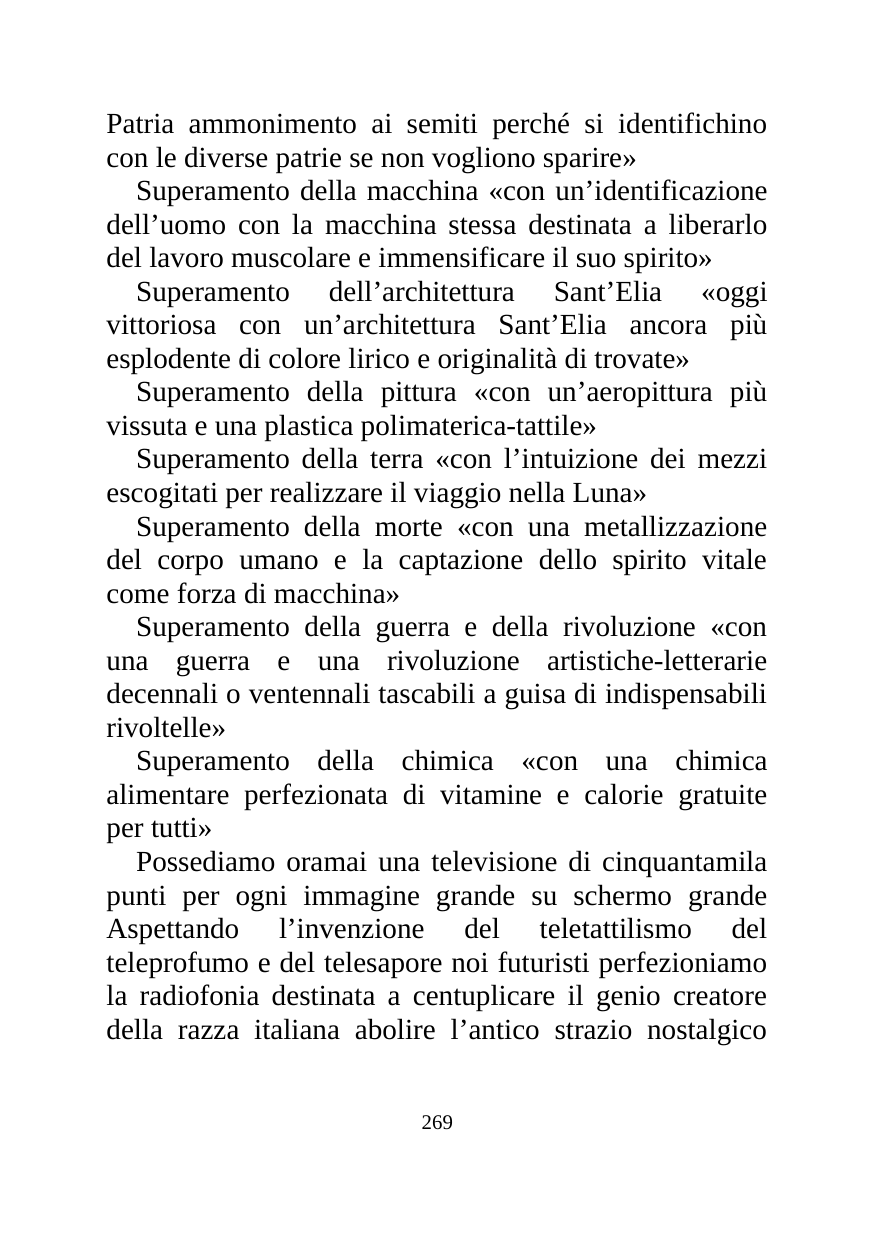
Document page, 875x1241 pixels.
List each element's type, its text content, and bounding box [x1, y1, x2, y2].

text Patria ammonimento ai semiti perché si identifichino con le diverse patrie se non vogliono sparire» [106, 106, 768, 173]
text Superamento della terra «con l’intuizione dei mezzi escogitati per realizzare il viaggio nella Luna» [106, 442, 768, 509]
text Superamento dell’architettura Sant’Elia «oggi vittoriosa con un’architettura Sant’Elia ancora più esplodente di colore lirico e originalità di trovate» [106, 274, 768, 374]
text Possediamo oramai una televisione di cinquantamila punti per ogni immagine grande su schermo grande Aspettando l’invenzione del teletattilismo del teleprofumo e del telesapore noi futuristi perfezioniamo la radiofonia destinata a centuplicare il genio creatore della razza italiana abolire l’antico strazio nostalgico [106, 844, 768, 1045]
text Superamento della morte «con una metallizzazione del corpo umano e la captazione dello spirito vitale come forza di macchina» [106, 509, 768, 609]
text Superamento della macchina «con un’identificazione dell’uomo con la macchina stessa destinata a liberarlo del lavoro muscolare e immensificare il suo spirito» [106, 173, 768, 274]
text Superamento della guerra e della rivoluzione «con una guerra e una rivoluzione artistiche-letterarie decennali o ventennali tascabili a guisa di indispensabili rivoltelle» [106, 609, 768, 743]
text Superamento della chimica «con una chimica alimentare perfezionata di vitamine e calorie gratuite per tutti» [106, 743, 768, 844]
text Superamento della pittura «con un’aeropittura più vissuta e una plastica polimaterica-tattile» [106, 374, 768, 442]
